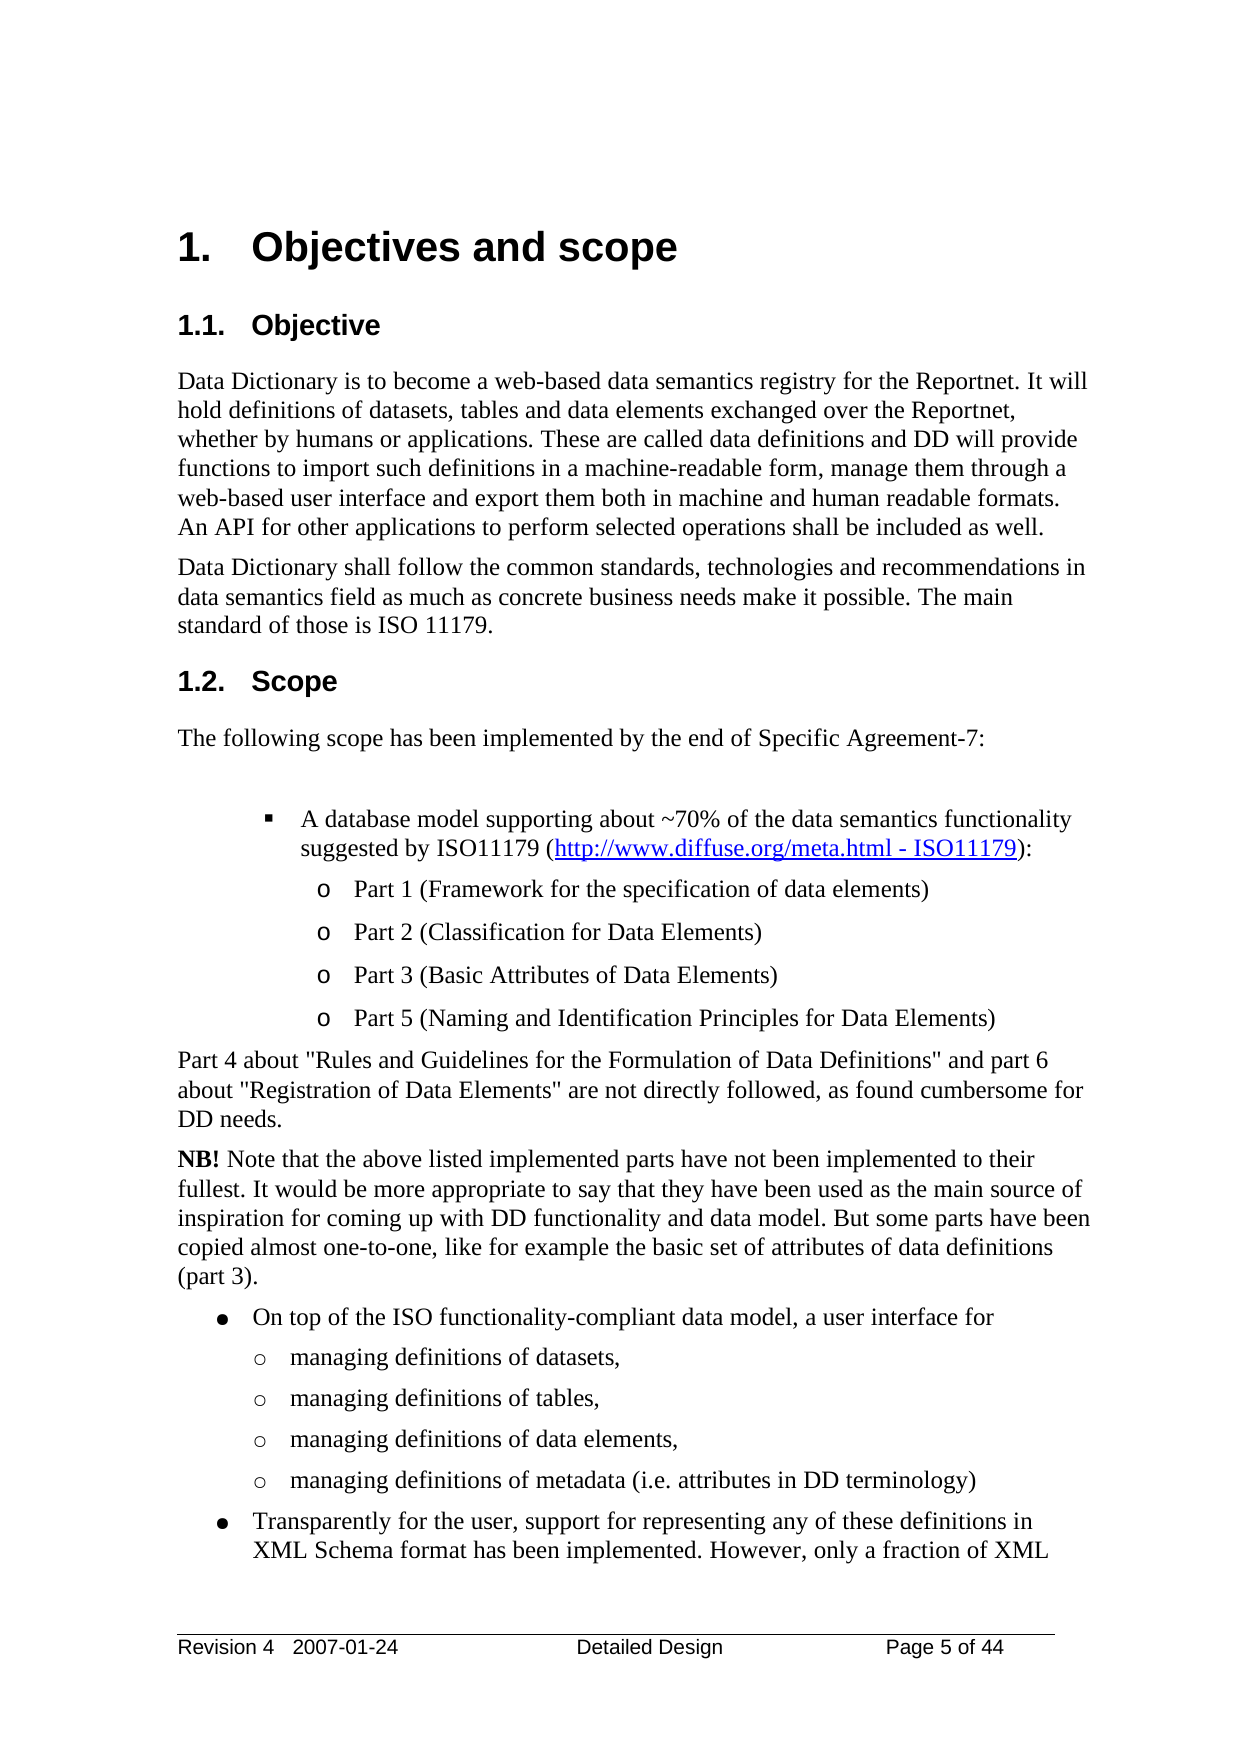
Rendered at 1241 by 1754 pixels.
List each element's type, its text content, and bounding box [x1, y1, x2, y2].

subtitle Objective [177, 308, 1092, 341]
text Data Dictionary is to become a web-based data semantics registry for the Reportnet. It will hold definitions of datasets, tables and data elements exchanged over the Reportnet, whether by humans or applications. These are called data definitions and DD will provide functions to import such definitions in a machine-readable form, manage them through a web-based user interface and export them both in machine and human readable formats. An API for other applications to perform selected operations shall be included as well. [177, 366, 1092, 541]
list managing definitions of data elements, [252, 1424, 1092, 1453]
list A database model supporting about ~70% of the data semantics functionality suggested by ISO11179 (http://www.diffuse.org/meta.html - ISO11179): [263, 804, 1092, 862]
list On top of the ISO functionality-compliant data model, a user interface for [215, 1301, 1092, 1331]
subtitle Scope [177, 664, 1092, 698]
text NB! Note that the above listed implemented parts have not been implemented to their fullest. It would be more appropriate to say that they have been used as the main source of inspiration for coming up with DD functionality and data model. But some parts have been copied almost one-to-one, like for example the basic set of attributes of data definitions (part 3). [177, 1144, 1092, 1290]
list managing definitions of metadata (i.e. attributes in DD terminology) [252, 1465, 1092, 1494]
list Part 5 (Naming and Identification Principles for Data Elements) [316, 1003, 1092, 1034]
text Data Dictionary shall follow the common standards, technologies and recommendations in data semantics field as much as concrete business needs make it possible. The main standard of those is ISO 11179. [177, 552, 1092, 639]
text The following scope has been implemented by the end of Specific Agreement-7: [177, 723, 1092, 752]
text Part 4 about "Rules and Guidelines for the Formulation of Data Definitions" and part 6 about "Registration of Data Elements" are not directly followed, as found cumbersome for DD needs. [177, 1045, 1092, 1133]
list Part 2 (Classification for Data Elements) [316, 917, 1092, 948]
list Transparently for the user, support for representing any of these definitions in XML Schema format has been implemented. However, only a fraction of XML [215, 1506, 1092, 1564]
list Part 3 (Basic Attributes of Data Elements) [316, 960, 1092, 991]
list Part 1 (Framework for the specification of data elements) [316, 874, 1092, 905]
list managing definitions of datasets, [252, 1342, 1092, 1371]
list managing definitions of tables, [252, 1383, 1092, 1412]
subtitle Objectives and scope [177, 222, 1092, 270]
